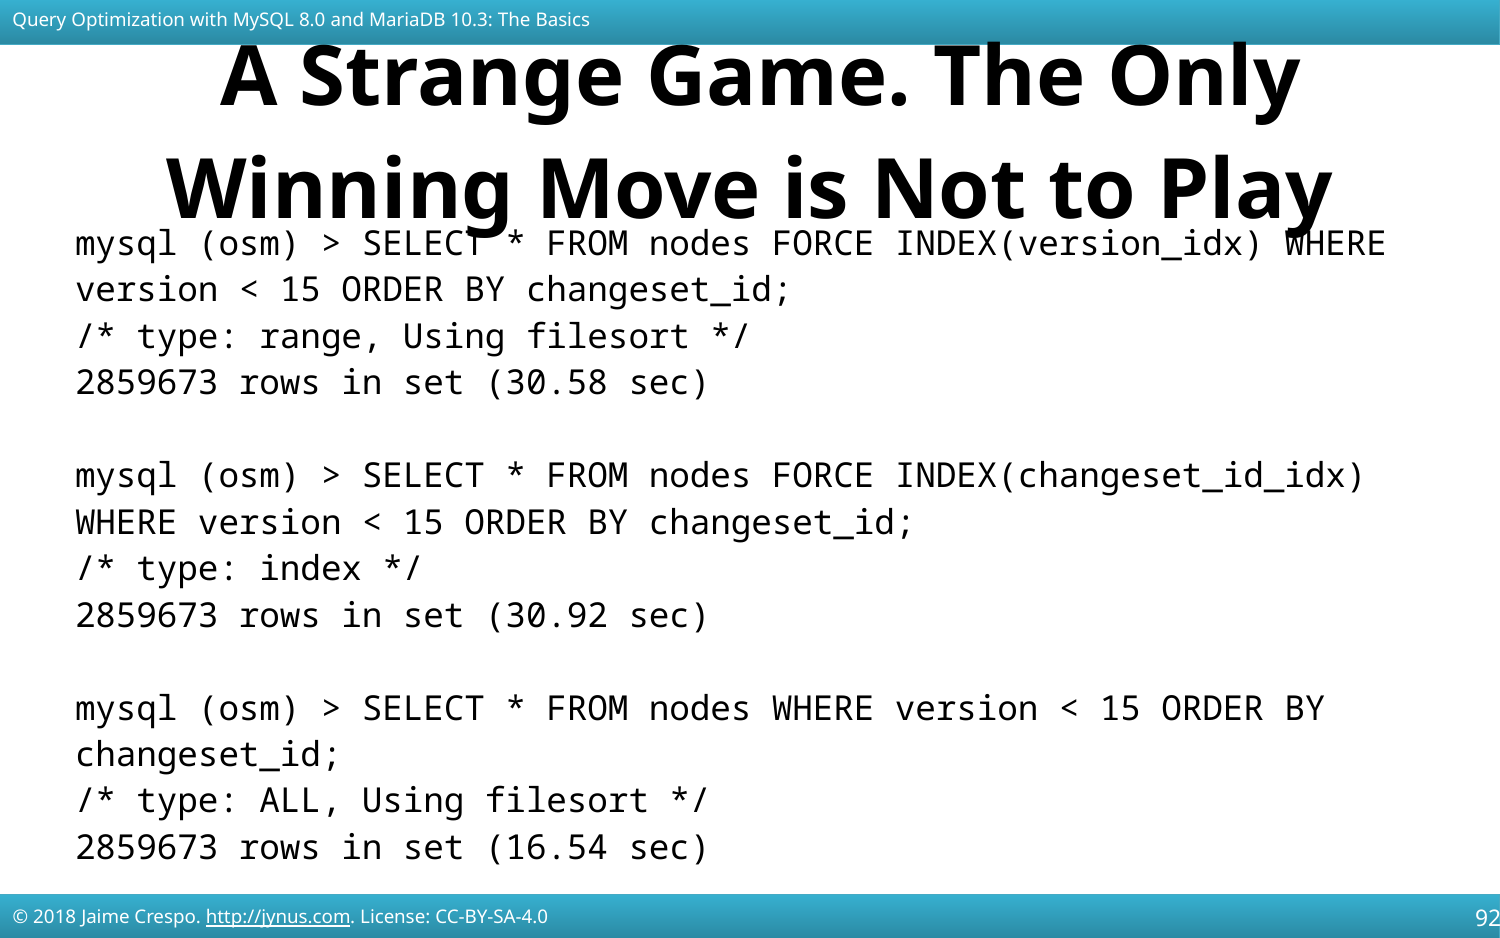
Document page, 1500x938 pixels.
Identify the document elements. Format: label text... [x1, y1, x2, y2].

slide_number [1389, 896, 1490, 935]
title A Strange Game. The Only Winning Move is Not to Play [75, 36, 1425, 218]
list mysql (osm) > SELECT * FROM nodes FORCE INDEX(version_idx) WHERE version < 15 ORDER BY changeset_id; /* type: range, Using filesort */ 2859673 rows in set (30.58 sec) mysql (osm) > SELECT * FROM nodes FORCE INDEX(changeset_id_idx) WHERE version < 15 ORDER BY changeset_id; /* type: index */ 2859673 rows in set (30.92 sec) mysql (osm) > SELECT * FROM nodes WHERE version < 15 ORDER BY changeset_id; /* type: ALL, Using filesort */ 2859673 rows in set (16.54 sec) [75, 218, 1425, 876]
